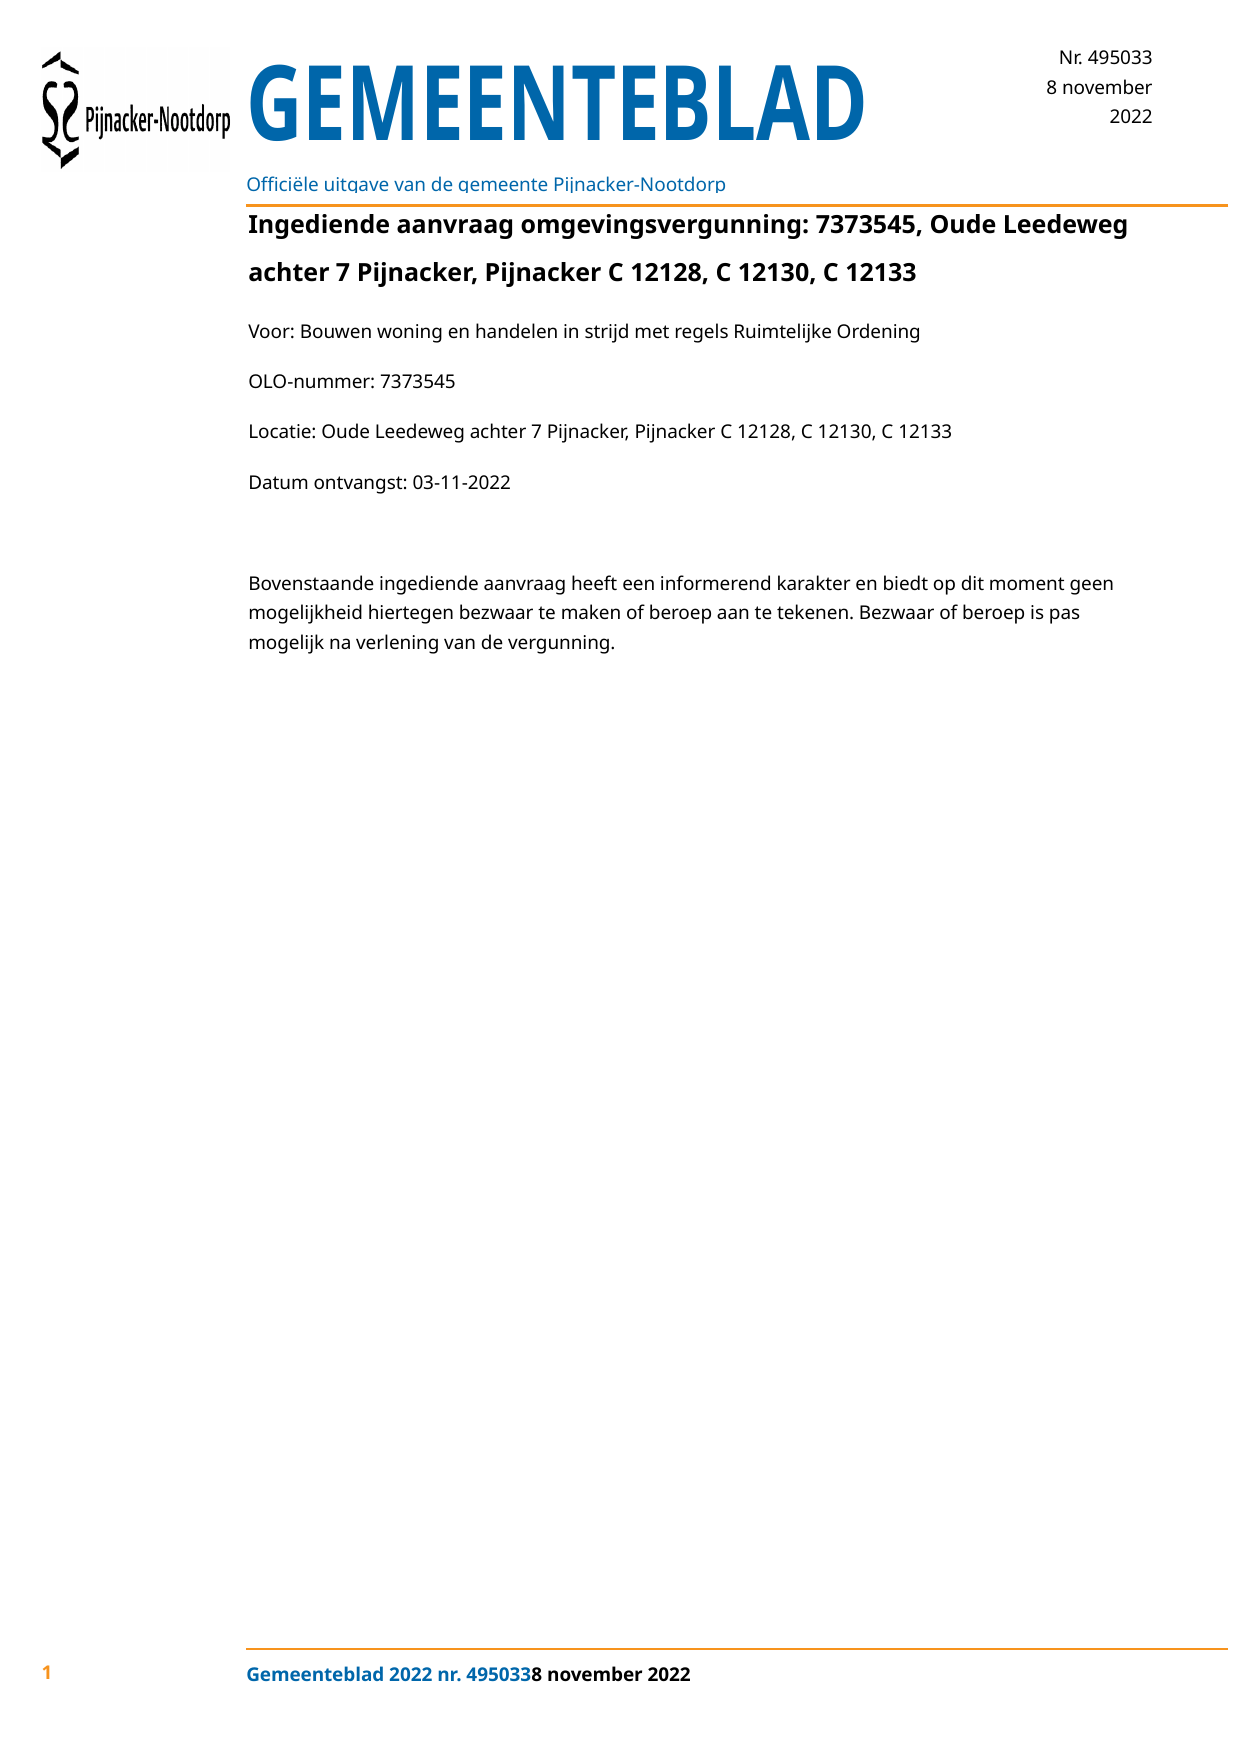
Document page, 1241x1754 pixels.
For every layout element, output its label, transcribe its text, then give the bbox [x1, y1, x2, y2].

text Datum ontvangst: 03-11-2022 [248, 469, 1152, 495]
text Voor: Bouwen woning en handelen in strijd met regels Ruimtelijke Ordening [248, 318, 1152, 344]
text OLO-nummer: 7373545 [248, 368, 1152, 394]
text Ingediende aanvraag omgevingsvergunning: 7373545, Oude Leedeweg achter 7 Pijnacker, Pijnacker C 12128, C 12130, C 12133 [248, 207, 1152, 288]
text Locatie: Oude Leedeweg achter 7 Pijnacker, Pijnacker C 12128, C 12130, C 12133 [248, 419, 1152, 444]
text Bovenstaande ingediende aanvraag heeft een informerend karakter en biedt op dit moment geen mogelijkheid hiertegen bezwaar te maken of beroep aan te tekenen. Bezwaar of beroep is pas mogelijk na verlening van de vergunning. [248, 570, 1152, 655]
picture [41, 47, 231, 172]
